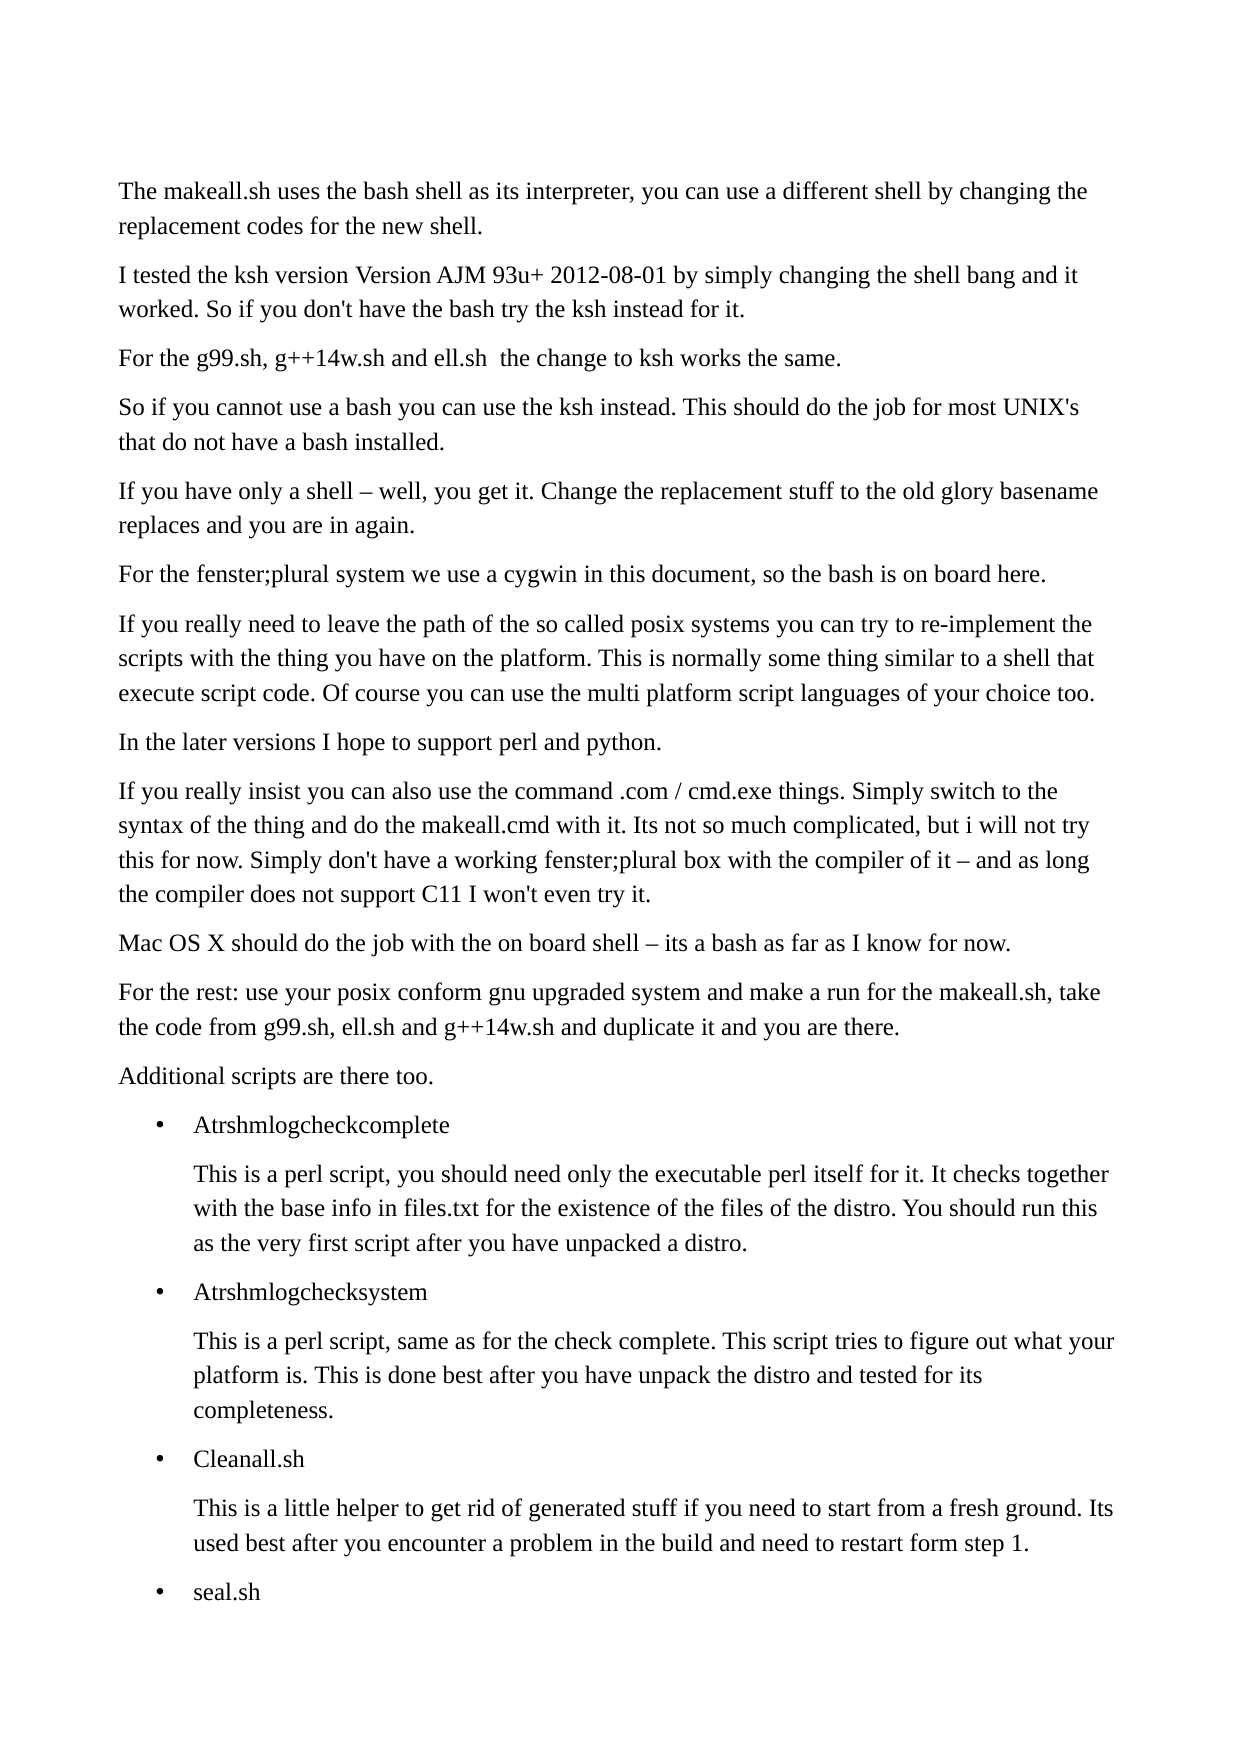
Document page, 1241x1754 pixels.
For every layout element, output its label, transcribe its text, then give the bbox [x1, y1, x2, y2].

text For the fenster;plural system we use a cygwin in this document, so the bash is on board here. [118, 559, 1122, 588]
text Mac OS X should do the job with the on board shell – its a bash as far as I know for now. [118, 928, 1122, 957]
text The makeall.sh uses the bash shell as its interpreter, you can use a different shell by changing the replacement codes for the new shell. [118, 176, 1122, 239]
list Atrshmlogcheckcomplete [156, 1110, 1122, 1139]
list This is a perl script, same as for the check complete. This script tries to figure out what your platform is. This is done best after you have unpack the distro and tested for its completeness. [156, 1326, 1122, 1424]
list seal.sh [156, 1577, 1122, 1605]
list Cleanall.sh [156, 1444, 1122, 1473]
text In the later versions I hope to support perl and python. [118, 727, 1122, 755]
text For the g99.sh, g++14w.sh and ell.sh the change to ksh works the same. [118, 343, 1122, 372]
text If you have only a shell – well, you get it. Change the replacement stuff to the old glory basename replaces and you are in again. [118, 476, 1122, 539]
text I tested the ksh version Version AJM 93u+ 2012-08-01 by simply changing the shell bang and it worked. So if you don't have the bash try the ksh instead for it. [118, 260, 1122, 323]
text For the rest: use your posix conform gnu upgraded system and make a run for the makeall.sh, take the code from g99.sh, ell.sh and g++14w.sh and duplicate it and you are there. [118, 977, 1122, 1041]
text So if you cannot use a bash you can use the ksh instead. This should do the job for most UNIX's that do not have a bash installed. [118, 392, 1122, 456]
list Atrshmlogchecksystem [156, 1277, 1122, 1306]
text If you really insist you can also use the command .com / cmd.exe things. Simply switch to the syntax of the thing and do the makeall.cmd with it. Its not so much complicated, but i will not try this for now. Simply don't have a working fenster;plural box with the compiler of it – and as long the compiler does not support C11 I won't even try it. [118, 776, 1122, 908]
list This is a little helper to get rid of generated stuff if you need to start from a fresh ground. Its used best after you encounter a problem in the build and need to restart form step 1. [156, 1493, 1122, 1556]
text If you really need to leave the path of the so called posix systems you can try to re-implement the scripts with the thing you have on the platform. This is normally some thing similar to a shell that execute script code. Of course you can use the multi platform script languages of your choice too. [118, 609, 1122, 706]
text Additional scripts are there too. [118, 1061, 1122, 1089]
list This is a perl script, you should need only the executable perl itself for it. It checks together with the base info in files.txt for the existence of the files of the distro. You should run this as the very first script after you have unpacked a distro. [156, 1159, 1122, 1257]
